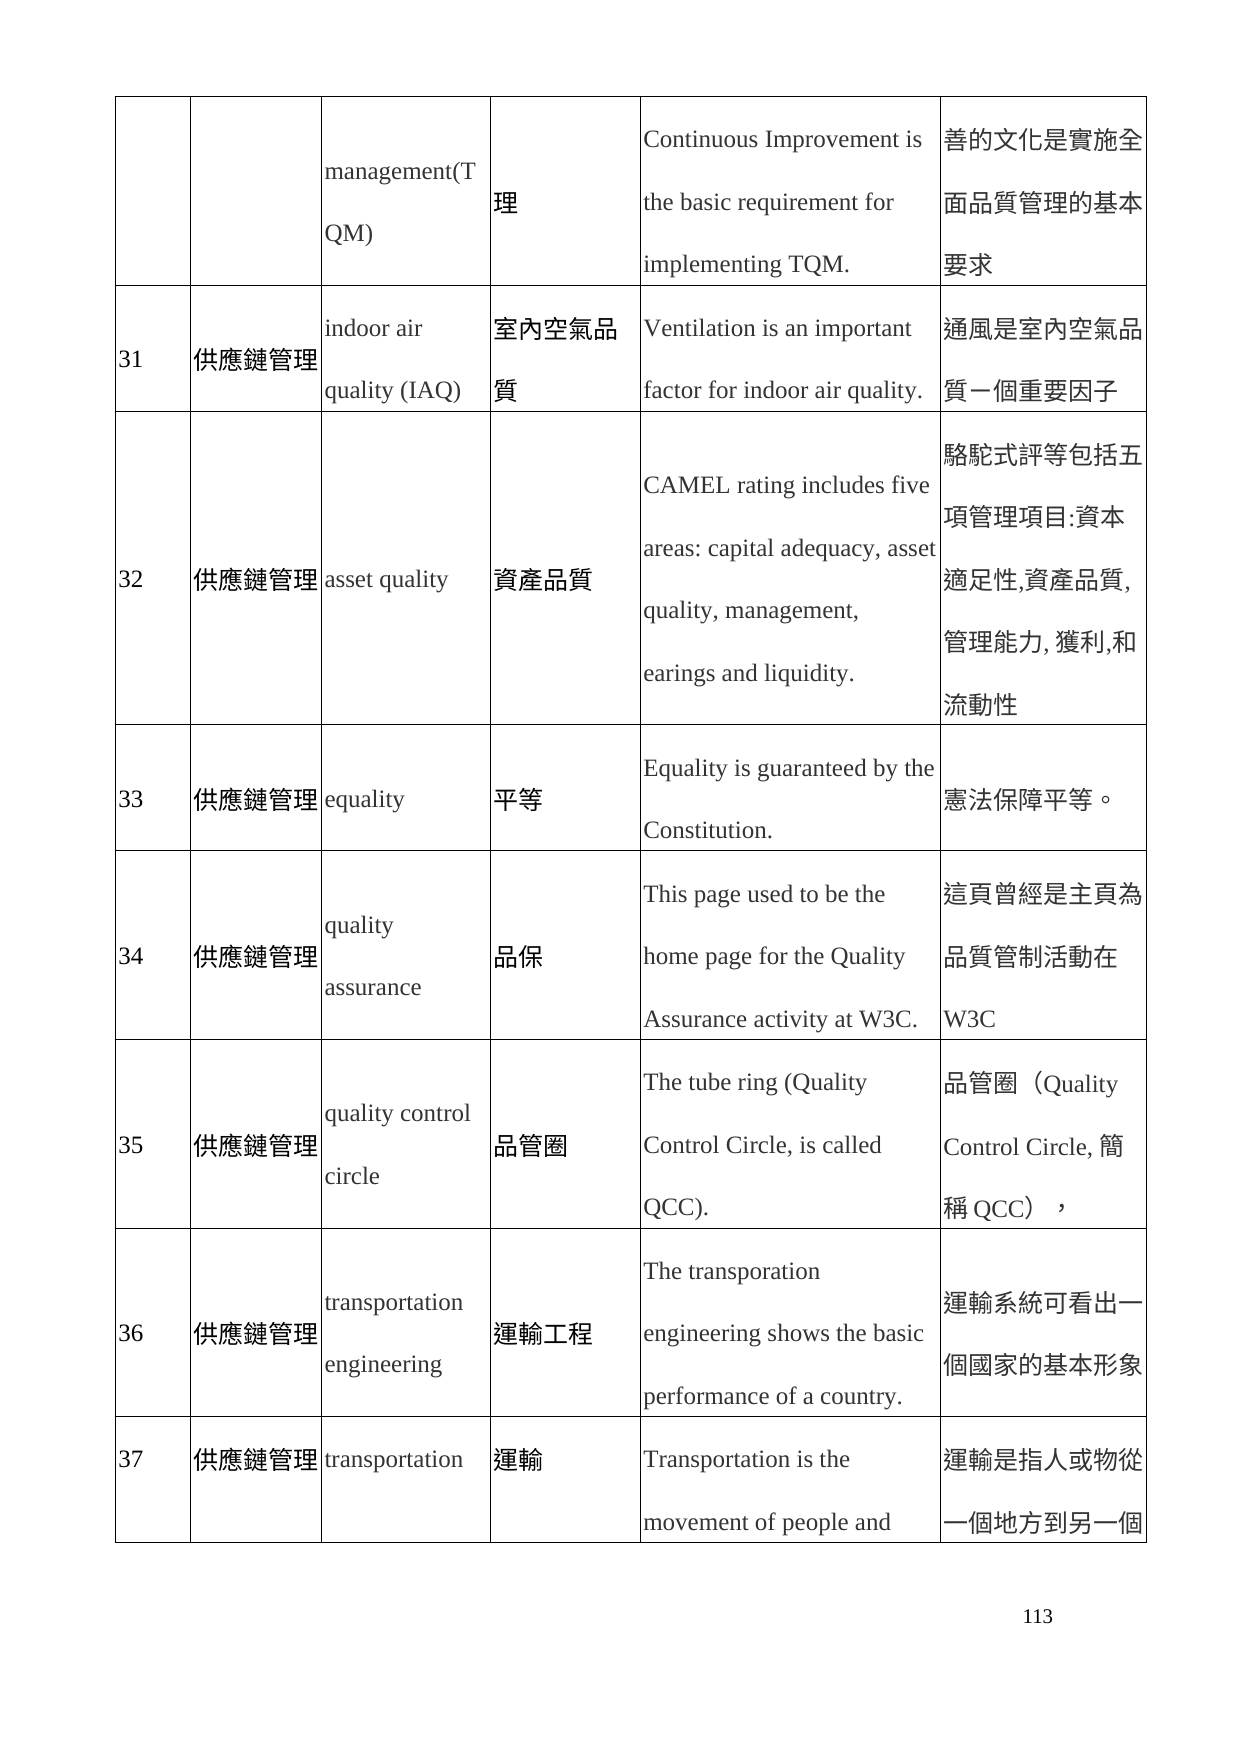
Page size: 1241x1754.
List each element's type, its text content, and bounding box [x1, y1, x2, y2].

table_cell 駱駝式評等包括五項管理項目:資本適足性,資產品質,管理能力, 獲利,和流動性 [941, 412, 1146, 724]
table_cell quality control circle [322, 1040, 490, 1227]
table_cell 通風是室內空氣品質ㄧ個重要因子 [941, 286, 1146, 411]
table_cell 供應鏈管理 [191, 725, 321, 850]
table_cell equality [322, 725, 490, 850]
table_cell 32 [116, 412, 190, 724]
table_cell 供應鏈管理 [191, 1417, 321, 1542]
table_cell 供應鏈管理 [191, 286, 321, 411]
table_cell Ventilation is an important factor for indoor air quality. [641, 286, 940, 411]
table_cell Continuous Improvement is the basic requirement for implementing TQM. [641, 97, 940, 285]
table_cell management(TQM) [322, 97, 490, 285]
table_cell This page used to be the home page for the Quality Assurance activity at W3C. [641, 851, 940, 1039]
table_cell 理 [491, 97, 640, 285]
table_cell 資產品質 [491, 412, 640, 724]
table_cell 室內空氣品質 [491, 286, 640, 411]
table_cell 供應鏈管理 [191, 1040, 321, 1227]
table_cell transportation engineering [322, 1229, 490, 1416]
table_cell 運輸工程 [491, 1229, 640, 1416]
table_cell [191, 97, 321, 285]
table_cell quality assurance [322, 851, 490, 1039]
table_cell CAMEL rating includes five areas: capital adequacy, asset quality, management, earings and liquidity. [641, 412, 940, 724]
table_cell 憲法保障平等。 [941, 725, 1146, 850]
table_cell asset quality [322, 412, 490, 724]
table_cell 33 [116, 725, 190, 850]
table_cell 36 [116, 1229, 190, 1416]
table_cell 這頁曾經是主頁為品質管制活動在W3C [941, 851, 1146, 1039]
table_cell 供應鏈管理 [191, 851, 321, 1039]
table_cell 供應鏈管理 [191, 412, 321, 724]
table_cell 37 [116, 1417, 190, 1542]
table_cell 運輸是指人或物從一個地方到另一個 [941, 1417, 1146, 1542]
table_cell Equality is guaranteed by the Constitution. [641, 725, 940, 850]
table_cell 善的文化是實施全面品質管理的基本要求 [941, 97, 1146, 285]
table_cell 品管圈（Quality Control Circle, 簡稱QCC）， [941, 1040, 1146, 1227]
table_cell 34 [116, 851, 190, 1039]
table_cell 31 [116, 286, 190, 411]
table_cell [116, 97, 190, 285]
table_cell indoor air quality (IAQ) [322, 286, 490, 411]
table_cell The tube ring (Quality Control Circle, is called QCC). [641, 1040, 940, 1227]
table_cell 品管圈 [491, 1040, 640, 1227]
table_cell 品保 [491, 851, 640, 1039]
table_cell 35 [116, 1040, 190, 1227]
table_cell transportation [322, 1417, 490, 1542]
table_cell Transportation is the movement of people and [641, 1417, 940, 1542]
table_cell 運輸系統可看出一個國家的基本形象 [941, 1229, 1146, 1416]
table_cell 平等 [491, 725, 640, 850]
table_cell 運輸 [491, 1417, 640, 1542]
table_cell 供應鏈管理 [191, 1229, 321, 1416]
table_cell The transporation engineering shows the basic performance of a country. [641, 1229, 940, 1416]
